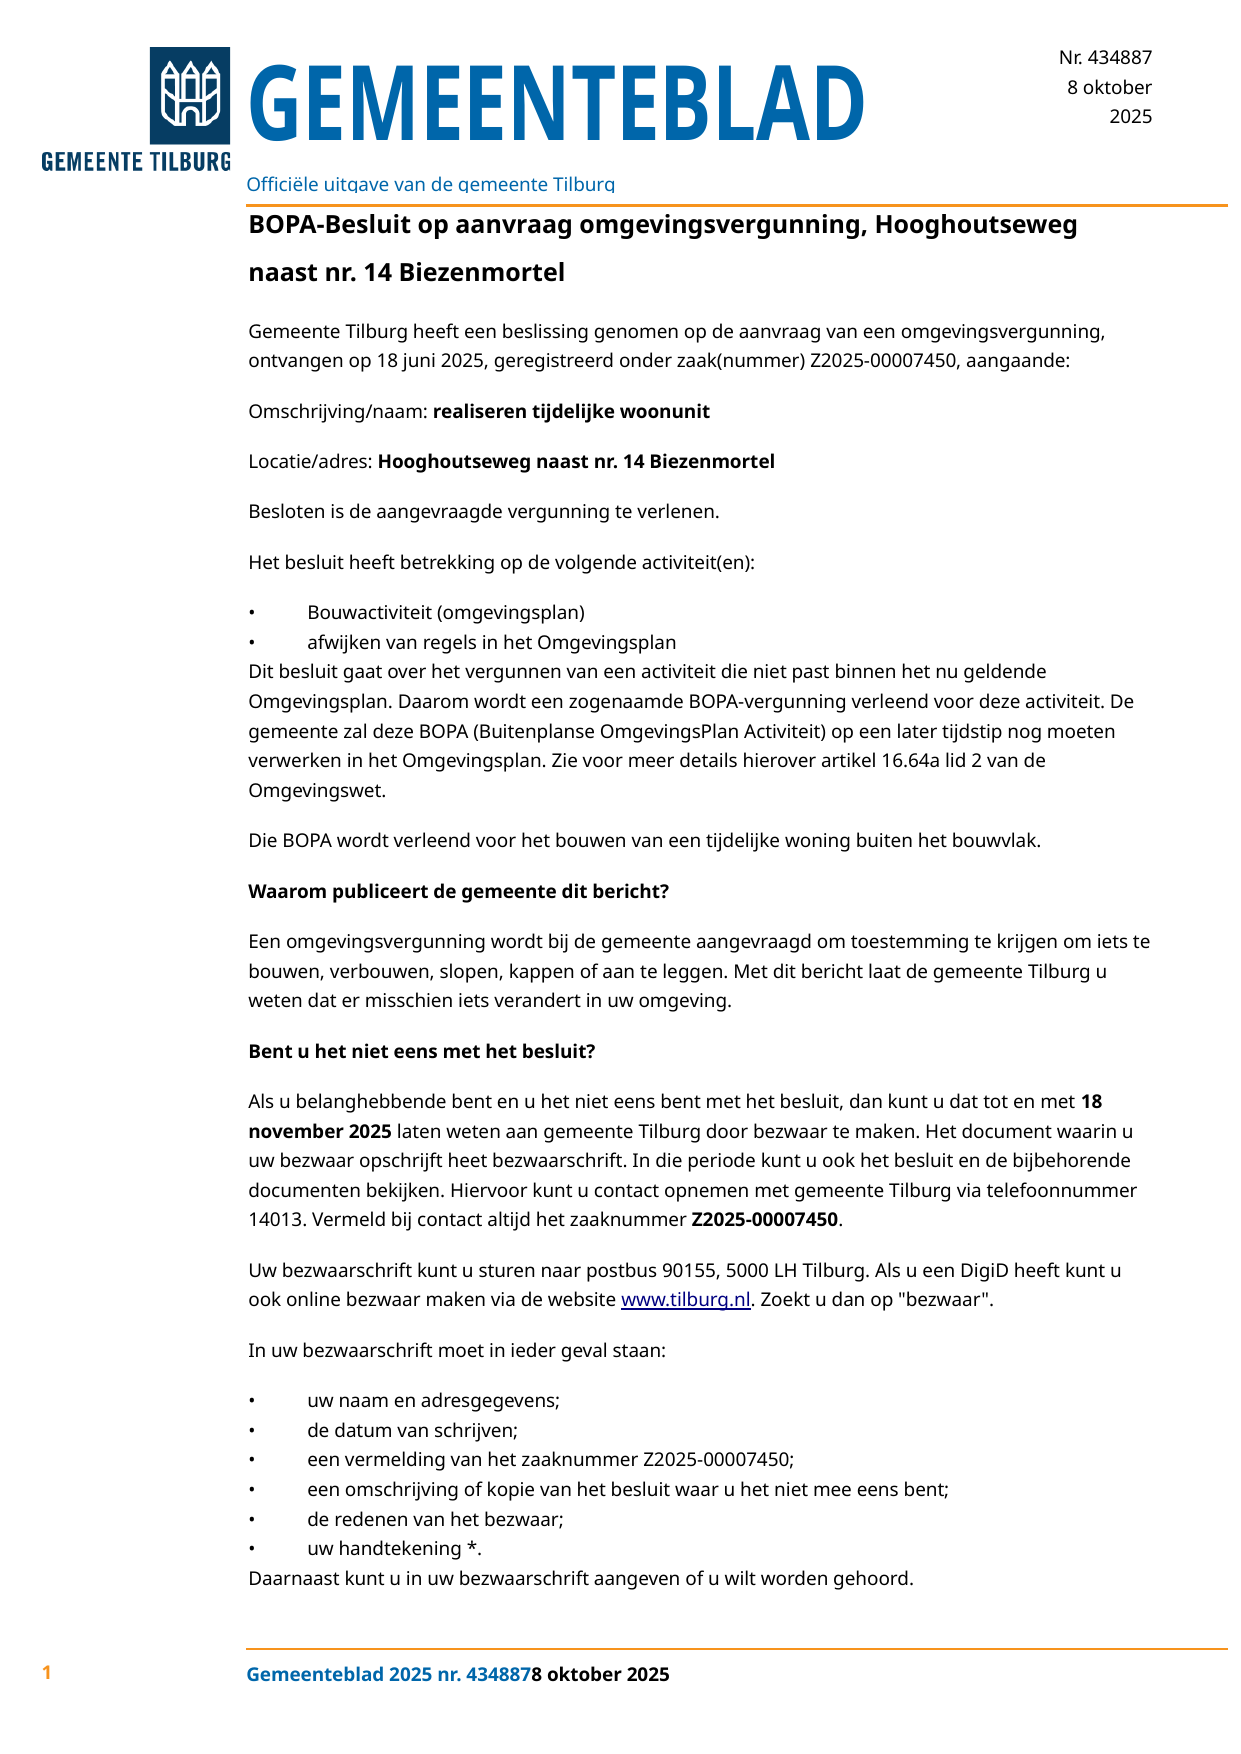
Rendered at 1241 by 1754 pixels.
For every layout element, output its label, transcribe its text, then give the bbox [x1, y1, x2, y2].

list de redenen van het bezwaar; [248, 1506, 1152, 1532]
text Waarom publiceert de gemeente dit bericht? [248, 878, 1152, 904]
text Die BOPA wordt verleend voor het bouwen van een tijdelijke woning buiten het bouwvlak. [248, 827, 1152, 853]
text Daarnaast kunt u in uw bezwaarschrift aangeven of u wilt worden gehoord. [248, 1565, 1152, 1591]
text Omschrijving/naam: realiseren tijdelijke woonunit [248, 398, 1152, 424]
text Besloten is de aangevraagde vergunning te verlenen. [248, 499, 1152, 524]
list afwijken van regels in het Omgevingsplan [248, 629, 1152, 655]
text Als u belanghebbende bent en u het niet eens bent met het besluit, dan kunt u dat tot en met 18 november 2025 laten weten aan gemeente Tilburg door bezwaar te maken. Het document waarin u uw bezwaar opschrijft heet bezwaarschrift. In die periode kunt u ook het besluit en de bijbehorende documenten bekijken. Hiervoor kunt u contact opnemen met gemeente Tilburg via telefoonnummer 14013. Vermeld bij contact altijd het zaaknummer Z2025-00007450. [248, 1088, 1152, 1232]
text Het besluit heeft betrekking op de volgende activiteit(en): [248, 549, 1152, 575]
list een vermelding van het zaaknummer Z2025-00007450; [248, 1447, 1152, 1472]
text Een omgevingsvergunning wordt bij de gemeente aangevraagd om toestemming te krijgen om iets te bouwen, verbouwen, slopen, kappen of aan te leggen. Met dit bericht laat de gemeente Tilburg u weten dat er misschien iets verandert in uw omgeving. [248, 928, 1152, 1013]
text Locatie/adres: Hooghoutseweg naast nr. 14 Biezenmortel [248, 448, 1152, 474]
text BOPA-Besluit op aanvraag omgevingsvergunning, Hooghoutseweg naast nr. 14 Biezenmortel [248, 207, 1152, 288]
text Uw bezwaarschrift kunt u sturen naar postbus 90155, 5000 LH Tilburg. Als u een DigiD heeft kunt u ook online bezwaar maken via de website www.tilburg.nl. Zoekt u dan op "bezwaar". [248, 1257, 1152, 1312]
text In uw bezwaarschrift moet in ieder geval staan: [248, 1337, 1152, 1363]
list een omschrijving of kopie van het besluit waar u het niet mee eens bent; [248, 1476, 1152, 1502]
list uw handtekening *. [248, 1535, 1152, 1561]
text Dit besluit gaat over het vergunnen van een activiteit die niet past binnen het nu geldende Omgevingsplan. Daarom wordt een zogenaamde BOPA-vergunning verleend voor deze activiteit. De gemeente zal deze BOPA (Buitenplanse OmgevingsPlan Activiteit) op een later tijdstip nog moeten verwerken in het Omgevingsplan. Zie voor meer details hierover artikel 16.64a lid 2 van de Omgevingswet. [248, 659, 1152, 803]
text Bent u het niet eens met het besluit? [248, 1038, 1152, 1064]
list Bouwactiviteit (omgevingsplan) [248, 599, 1152, 625]
picture [41, 47, 231, 172]
list de datum van schrijven; [248, 1417, 1152, 1443]
text Gemeente Tilburg heeft een beslissing genomen op de aanvraag van een omgevingsvergunning, ontvangen op 18 juni 2025, geregistreerd onder zaak(nummer) Z2025-00007450, aangaande: [248, 318, 1152, 373]
list uw naam en adresgegevens; [248, 1387, 1152, 1413]
